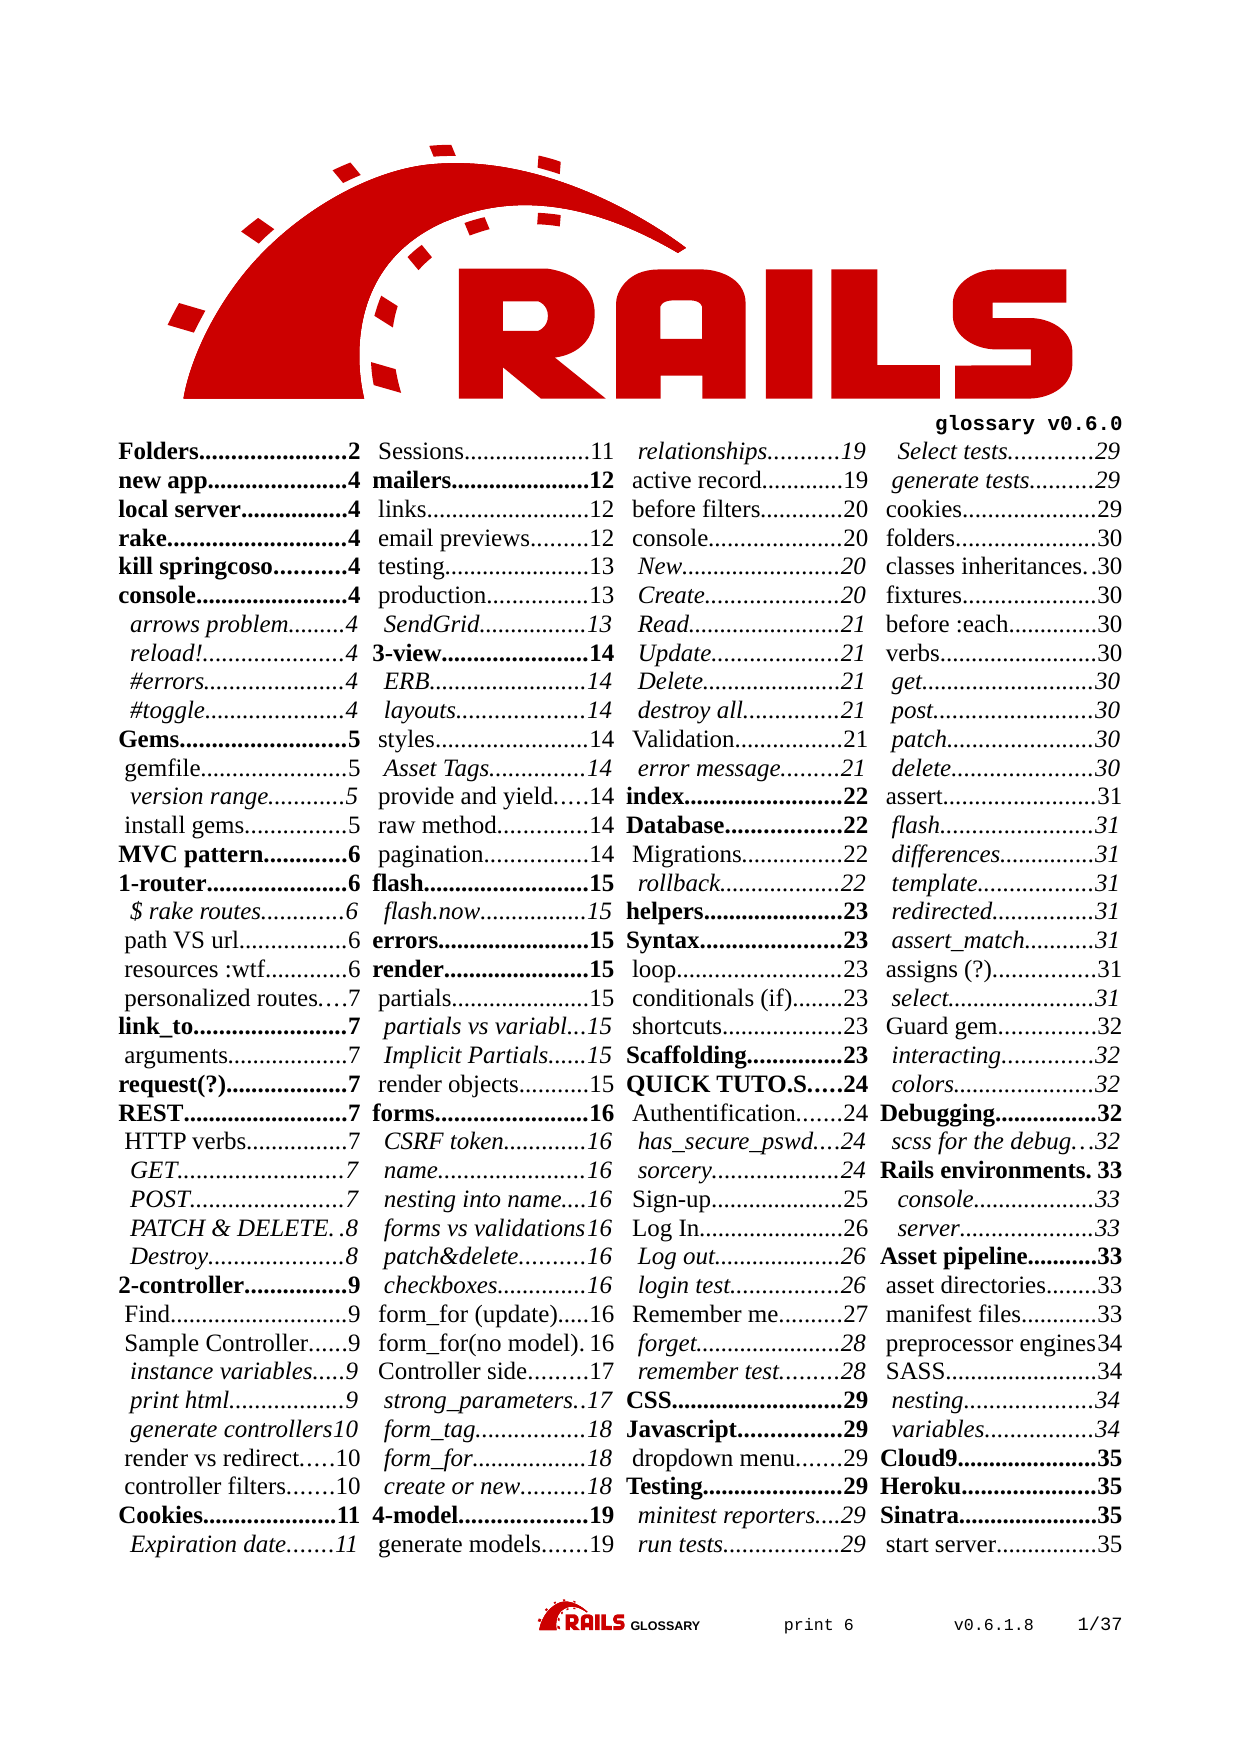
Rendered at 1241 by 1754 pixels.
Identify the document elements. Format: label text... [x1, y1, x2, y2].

text Folders 2 [118, 436, 360, 465]
text Scaffolding 23 [626, 1040, 868, 1069]
text Delete 21 [638, 666, 868, 695]
text Debugging 32 [880, 1098, 1122, 1126]
text flash 31 [891, 810, 1122, 839]
text form_tag 18 [384, 1414, 614, 1443]
text controller filters 10 [124, 1471, 360, 1500]
text Asset Tags 14 [384, 753, 614, 781]
text variables 34 [891, 1414, 1122, 1443]
text destroy all 21 [638, 695, 868, 724]
text Asset pipeline 33 [880, 1241, 1122, 1270]
text render objects 15 [378, 1069, 614, 1098]
text helpers 23 [626, 896, 868, 925]
text version range 5 [130, 781, 360, 810]
text render vs redirect 10 [124, 1443, 360, 1471]
text #errors 4 [130, 666, 360, 695]
text before :each 30 [886, 609, 1122, 638]
text new app 4 [118, 465, 360, 494]
text layouts 14 [384, 695, 614, 724]
text 1-router 6 [118, 868, 360, 896]
text login test 26 [638, 1270, 868, 1299]
text delete 30 [891, 753, 1122, 781]
text Testing 29 [626, 1471, 868, 1500]
text Read 21 [638, 609, 868, 638]
text nesting into name 16 [384, 1184, 614, 1213]
text 4-model 19 [372, 1500, 614, 1529]
text sorcery 24 [638, 1155, 868, 1184]
text Cloud9 35 [880, 1443, 1122, 1471]
text Javascript 29 [626, 1414, 868, 1443]
text Log In 26 [632, 1213, 868, 1241]
text rollback 22 [638, 868, 868, 896]
text relationships 19 [638, 436, 868, 465]
text $ rake routes 6 [130, 896, 360, 925]
text assigns (?) 31 [886, 954, 1122, 983]
text template 31 [891, 868, 1122, 896]
text generate controllers 10 [130, 1414, 360, 1443]
text folders 30 [886, 523, 1122, 551]
text New 20 [638, 551, 868, 580]
text index 22 [626, 781, 868, 810]
text email previews 12 [378, 523, 614, 551]
text partials 15 [378, 983, 614, 1011]
text Update 21 [638, 638, 868, 666]
text Database 22 [626, 810, 868, 839]
text install gems 5 [124, 810, 360, 839]
text print html 9 [130, 1385, 360, 1414]
text Remember me 27 [632, 1299, 868, 1328]
text partials vs variabl 15 [384, 1011, 614, 1040]
text link_to 7 [118, 1011, 360, 1040]
text active record 19 [632, 465, 868, 494]
text has_secure_pswd 24 [638, 1126, 868, 1155]
text error message 21 [638, 753, 868, 781]
text forms 16 [372, 1098, 614, 1126]
text assert_match 31 [891, 925, 1122, 954]
text Destroy 8 [130, 1241, 360, 1270]
text create or new 18 [384, 1471, 614, 1500]
text Gems 5 [118, 724, 360, 753]
text run tests 29 [638, 1529, 868, 1558]
text form_for(no model) 16 [378, 1328, 614, 1356]
text get 30 [891, 666, 1122, 695]
text form_for (update) 16 [378, 1299, 614, 1328]
text render 15 [372, 954, 614, 983]
text Log out 26 [638, 1241, 868, 1270]
text nesting 34 [891, 1385, 1122, 1414]
text console 33 [897, 1184, 1122, 1213]
text glossary v0.6.0 [118, 413, 1122, 436]
text 2-controller 9 [118, 1270, 360, 1299]
text generate models 19 [378, 1529, 614, 1558]
text patch&delete 16 [384, 1241, 614, 1270]
text Sinatra 35 [880, 1500, 1122, 1529]
text CSRF token 16 [384, 1126, 614, 1155]
text SASS 34 [886, 1356, 1122, 1385]
text Heroku 35 [880, 1471, 1122, 1500]
text remember test 28 [638, 1356, 868, 1385]
text Select tests 29 [897, 436, 1122, 465]
text shortcuts 23 [632, 1011, 868, 1040]
text asset directories 33 [886, 1270, 1122, 1299]
text assert 31 [886, 781, 1122, 810]
text Guard gem 32 [886, 1011, 1122, 1040]
text 3-view 14 [372, 638, 614, 666]
text REST 7 [118, 1098, 360, 1126]
text start server 35 [886, 1529, 1122, 1558]
text post 30 [891, 695, 1122, 724]
text Rails environments 33 [880, 1155, 1122, 1184]
text flash.now 15 [384, 896, 614, 925]
text personalized routes 7 [124, 983, 360, 1011]
text flash 15 [372, 868, 614, 896]
text gemfile 5 [124, 753, 360, 781]
text Sample Controller 9 [124, 1328, 360, 1356]
text preprocessor engines 34 [886, 1328, 1122, 1356]
text Create 20 [638, 580, 868, 609]
text checkboxes 16 [384, 1270, 614, 1299]
text testing 13 [378, 551, 614, 580]
text manifest files 33 [886, 1299, 1122, 1328]
text scss for the debug 32 [891, 1126, 1122, 1155]
text ERB 14 [384, 666, 614, 695]
text Expiration date 11 [130, 1529, 360, 1558]
text redirected 31 [891, 896, 1122, 925]
text arrows problem 4 [130, 609, 360, 638]
text server 33 [897, 1213, 1122, 1241]
text production 13 [378, 580, 614, 609]
text SendGrid 13 [384, 609, 614, 638]
text MVC pattern 6 [118, 839, 360, 868]
text PATCH & DELETE 8 [130, 1213, 360, 1241]
text styles 14 [378, 724, 614, 753]
text request(?) 7 [118, 1069, 360, 1098]
text forms vs validations 16 [384, 1213, 614, 1241]
text forget 28 [638, 1328, 868, 1356]
text generate tests 29 [891, 465, 1122, 494]
text Implicit Partials 15 [384, 1040, 614, 1069]
text name 16 [384, 1155, 614, 1184]
text pagination 14 [378, 839, 614, 868]
text before filters 20 [632, 494, 868, 523]
text instance variables 9 [130, 1356, 360, 1385]
text Find 9 [124, 1299, 360, 1328]
text loop 23 [632, 954, 868, 983]
text path VS url 6 [124, 925, 360, 954]
text links 12 [378, 494, 614, 523]
text raw method 14 [378, 810, 614, 839]
text rake 4 [118, 523, 360, 551]
text provide and yield 14 [378, 781, 614, 810]
text HTTP verbs 7 [124, 1126, 360, 1155]
text select 31 [891, 983, 1122, 1011]
text Controller side 17 [378, 1356, 614, 1385]
text Authentification 24 [632, 1098, 868, 1126]
text console 20 [632, 523, 868, 551]
text cookies 29 [886, 494, 1122, 523]
text Migrations 22 [632, 839, 868, 868]
text classes inheritances 30 [886, 551, 1122, 580]
text arguments 7 [124, 1040, 360, 1069]
text #toggle 4 [130, 695, 360, 724]
text fixtures 30 [886, 580, 1122, 609]
text form_for 18 [384, 1443, 614, 1471]
text resources :wtf 6 [124, 954, 360, 983]
text Sign-up 25 [632, 1184, 868, 1213]
text reload! 4 [130, 638, 360, 666]
text CSS 29 [626, 1385, 868, 1414]
text Validation 21 [632, 724, 868, 753]
text verbs 30 [886, 638, 1122, 666]
text differences 31 [891, 839, 1122, 868]
text errors 15 [372, 925, 614, 954]
text console 4 [118, 580, 360, 609]
text minitest reporters 29 [638, 1500, 868, 1529]
text local server 4 [118, 494, 360, 523]
text GET 7 [130, 1155, 360, 1184]
text conditionals (if) 23 [632, 983, 868, 1011]
text QUICK TUTO.S 24 [626, 1069, 868, 1098]
text interacting 32 [891, 1040, 1122, 1069]
text Syntax 23 [626, 925, 868, 954]
text dropdown menu 29 [632, 1443, 868, 1471]
text Cookies 11 [118, 1500, 360, 1529]
text patch 30 [891, 724, 1122, 753]
text POST 7 [130, 1184, 360, 1213]
text strong_parameters 17 [384, 1385, 614, 1414]
text colors 32 [891, 1069, 1122, 1098]
text kill springcoso 4 [118, 551, 360, 580]
text Sessions 11 [378, 436, 614, 465]
text mailers 12 [372, 465, 614, 494]
